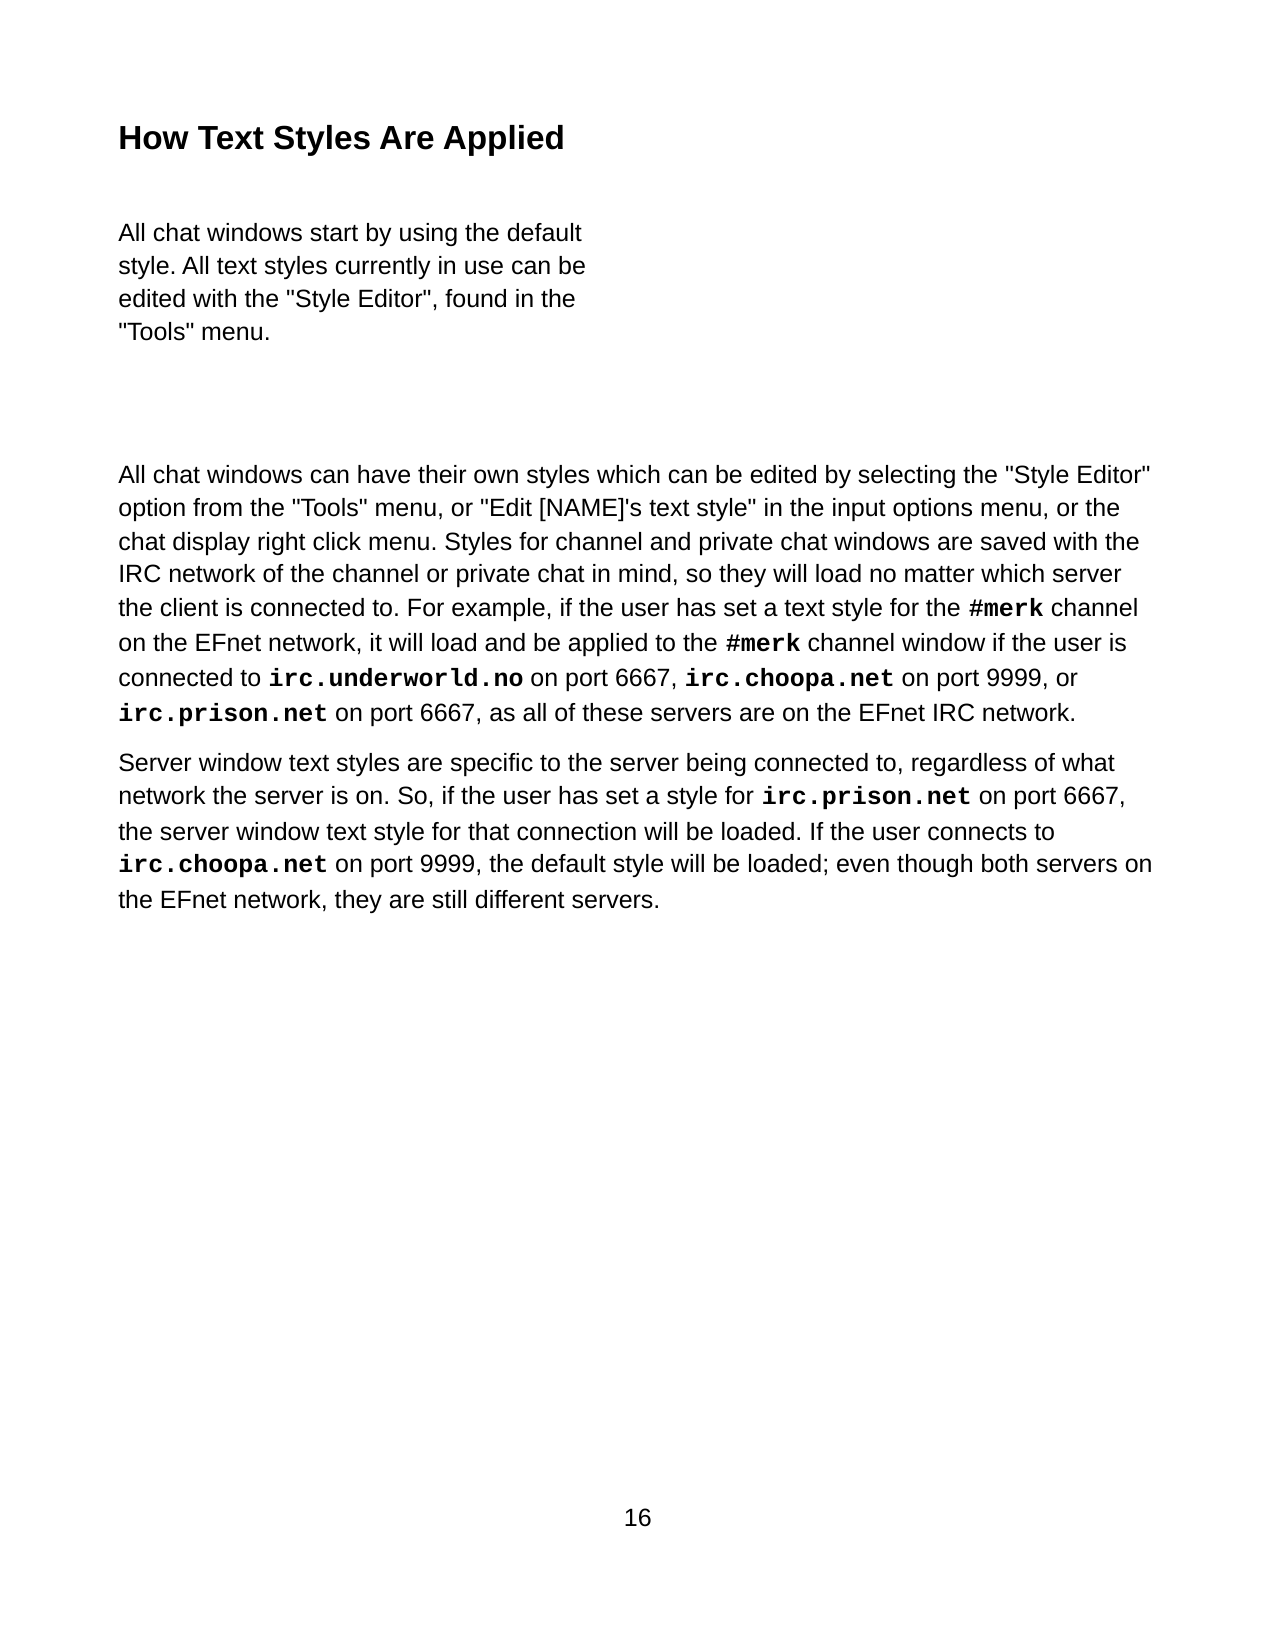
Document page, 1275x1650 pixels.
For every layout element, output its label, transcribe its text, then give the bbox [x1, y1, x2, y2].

table_header [638, 169, 1157, 413]
table_header All chat windows start by using the default style. All text styles currently in use can be edited with the "Style Editor", found in the "Tools" menu. [118, 169, 637, 413]
text All chat windows can have their own styles which can be edited by selecting the "Style Editor" option from the "Tools" menu, or "Edit [NAME]'s text style" in the input options menu, or the chat display right click menu. Styles for channel and private chat windows are saved with the IRC network of the channel or private chat in mind, so they will load no matter which server the client is connected to. For example, if the user has set a text style for the #merk channel on the EFnet network, it will load and be applied to the #merk channel window if the user is connected to irc.underworld.no on port 6667, irc.choopa.net on port 9999, or irc.prison.net on port 6667, as all of these servers are on the EFnet IRC network. [118, 460, 1157, 729]
subtitle How Text Styles Are Applied [118, 118, 1157, 157]
text Server window text styles are specific to the server being connected to, regardless of what network the server is on. So, if the user has set a style for irc.prison.net on port 6667, the server window text style for that connection will be loaded. If the user connects to irc.choopa.net on port 9999, the default style will be loaded; even though both servers on the EFnet network, they are still different servers. [118, 748, 1157, 913]
